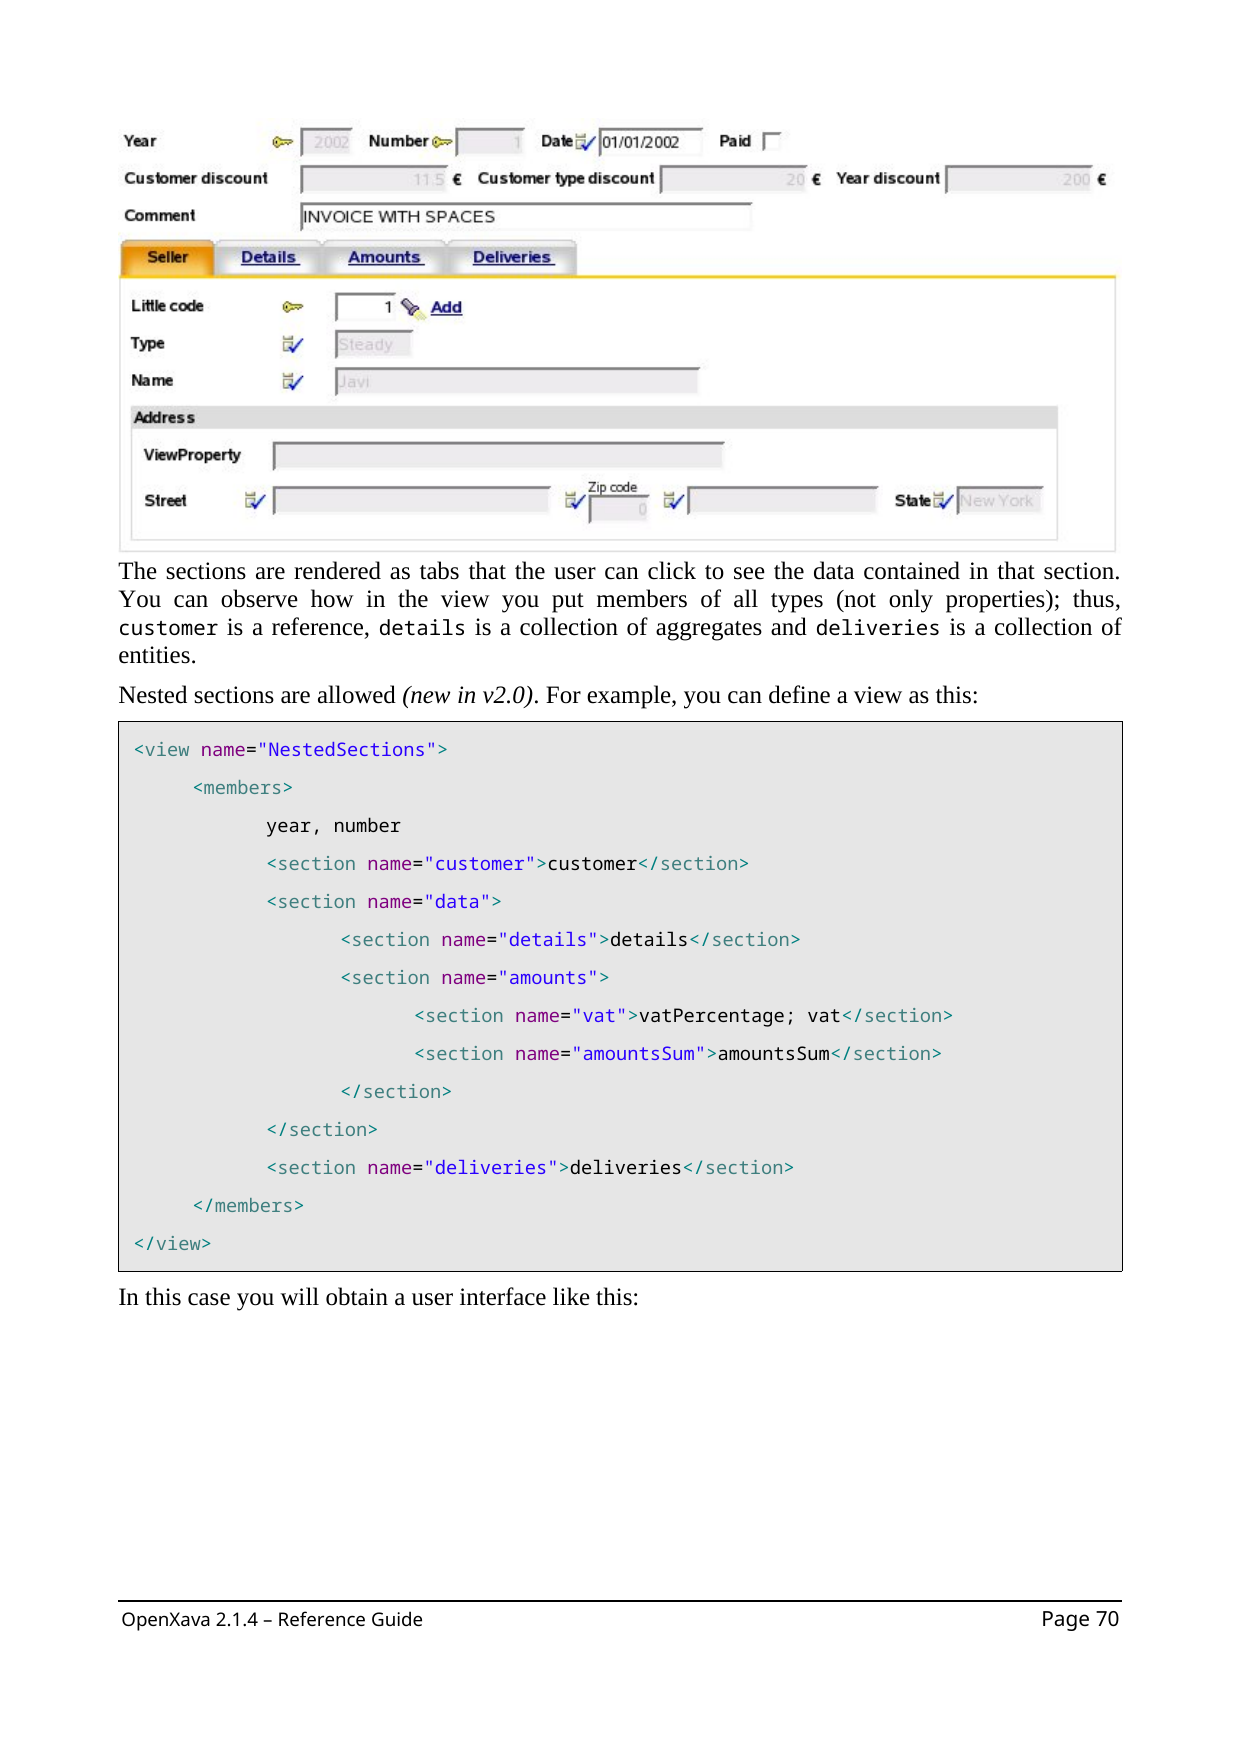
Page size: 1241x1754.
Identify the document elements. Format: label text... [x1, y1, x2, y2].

text In this case you will obtain a user interface like this: [118, 1283, 1122, 1311]
text year, number [119, 797, 1122, 836]
text <section name="deliveries">deliveries</section> [119, 1140, 1122, 1178]
text <members> [119, 759, 1122, 797]
text <section name="customer">customer</section> [119, 836, 1122, 873]
text <section name="details">details</section> [119, 912, 1122, 949]
text </view> [119, 1216, 1122, 1271]
text <section name="amountsSum">amountsSum</section> [119, 1026, 1122, 1064]
text The sections are rendered as tabs that the user can click to see the data contained in that section. You can observe how in the view you put members of all types (not only properties); thus, customer is a reference, details is a collection of aggregates and deliveries is a collection of entities. [118, 558, 1122, 669]
text <section name="amounts"> [119, 949, 1122, 988]
text <view name="NestedSections"> [119, 722, 1122, 759]
picture [118, 118, 1122, 558]
text </members> [119, 1178, 1122, 1216]
text </section> [119, 1064, 1122, 1102]
text <section name="vat">vatPercentage; vat</section> [119, 988, 1122, 1026]
text </section> [119, 1102, 1122, 1140]
text Nested sections are allowed (new in v2.0). For example, you can define a view as this: [118, 681, 1122, 709]
text <section name="data"> [119, 873, 1122, 912]
